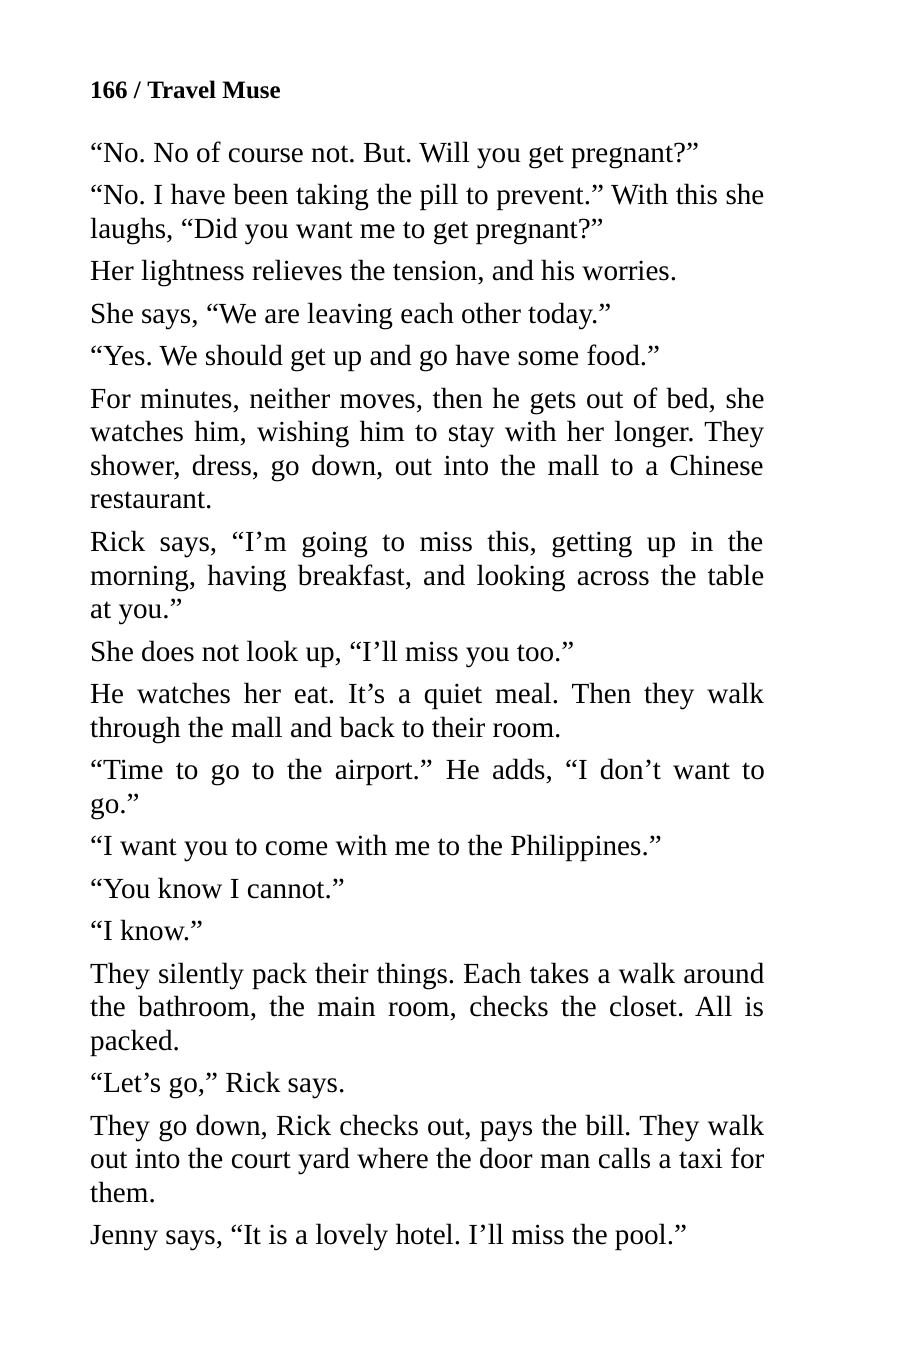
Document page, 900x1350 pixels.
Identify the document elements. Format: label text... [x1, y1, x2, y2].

text “You know I cannot.” [90, 871, 765, 904]
text She says, “We are leaving each other today.” [90, 296, 765, 329]
text Her lightness relieves the tension, and his worries. [90, 253, 765, 287]
text “Let’s go,” Rick says. [90, 1065, 765, 1099]
text “No. No of course not. But. Will you get pregnant?” [90, 135, 765, 168]
text “No. I have been taking the pill to prevent.” With this she laughs, “Did you want me to get pregnant?” [90, 177, 765, 244]
text “Yes. We should get up and go have some food.” [90, 338, 765, 372]
text For minutes, neither moves, then he gets out of bed, she watches him, wishing him to stay with her longer. They shower, dress, go down, out into the mall to a Chinese restaurant. [90, 381, 765, 515]
text Rick says, “I’m going to miss this, getting up in the morning, having breakfast, and looking across the table at you.” [90, 524, 765, 625]
text They silently pack their things. Each takes a walk around the bathroom, the main room, checks the closet. All is packed. [90, 956, 765, 1056]
text “Time to go to the airport.” He adds, “I don’t want to go.” [90, 752, 765, 819]
text He watches her eat. It’s a quiet meal. Then they walk through the mall and back to their room. [90, 676, 765, 743]
text They go down, Rick checks out, pays the bill. They walk out into the court yard where the door man calls a taxi for them. [90, 1108, 765, 1208]
text “I know.” [90, 913, 765, 947]
text Jenny says, “It is a lovely hotel. I’ll miss the pool.” [90, 1217, 765, 1251]
text She does not look up, “I’ll miss you too.” [90, 634, 765, 667]
text “I want you to come with me to the Philippines.” [90, 828, 765, 862]
